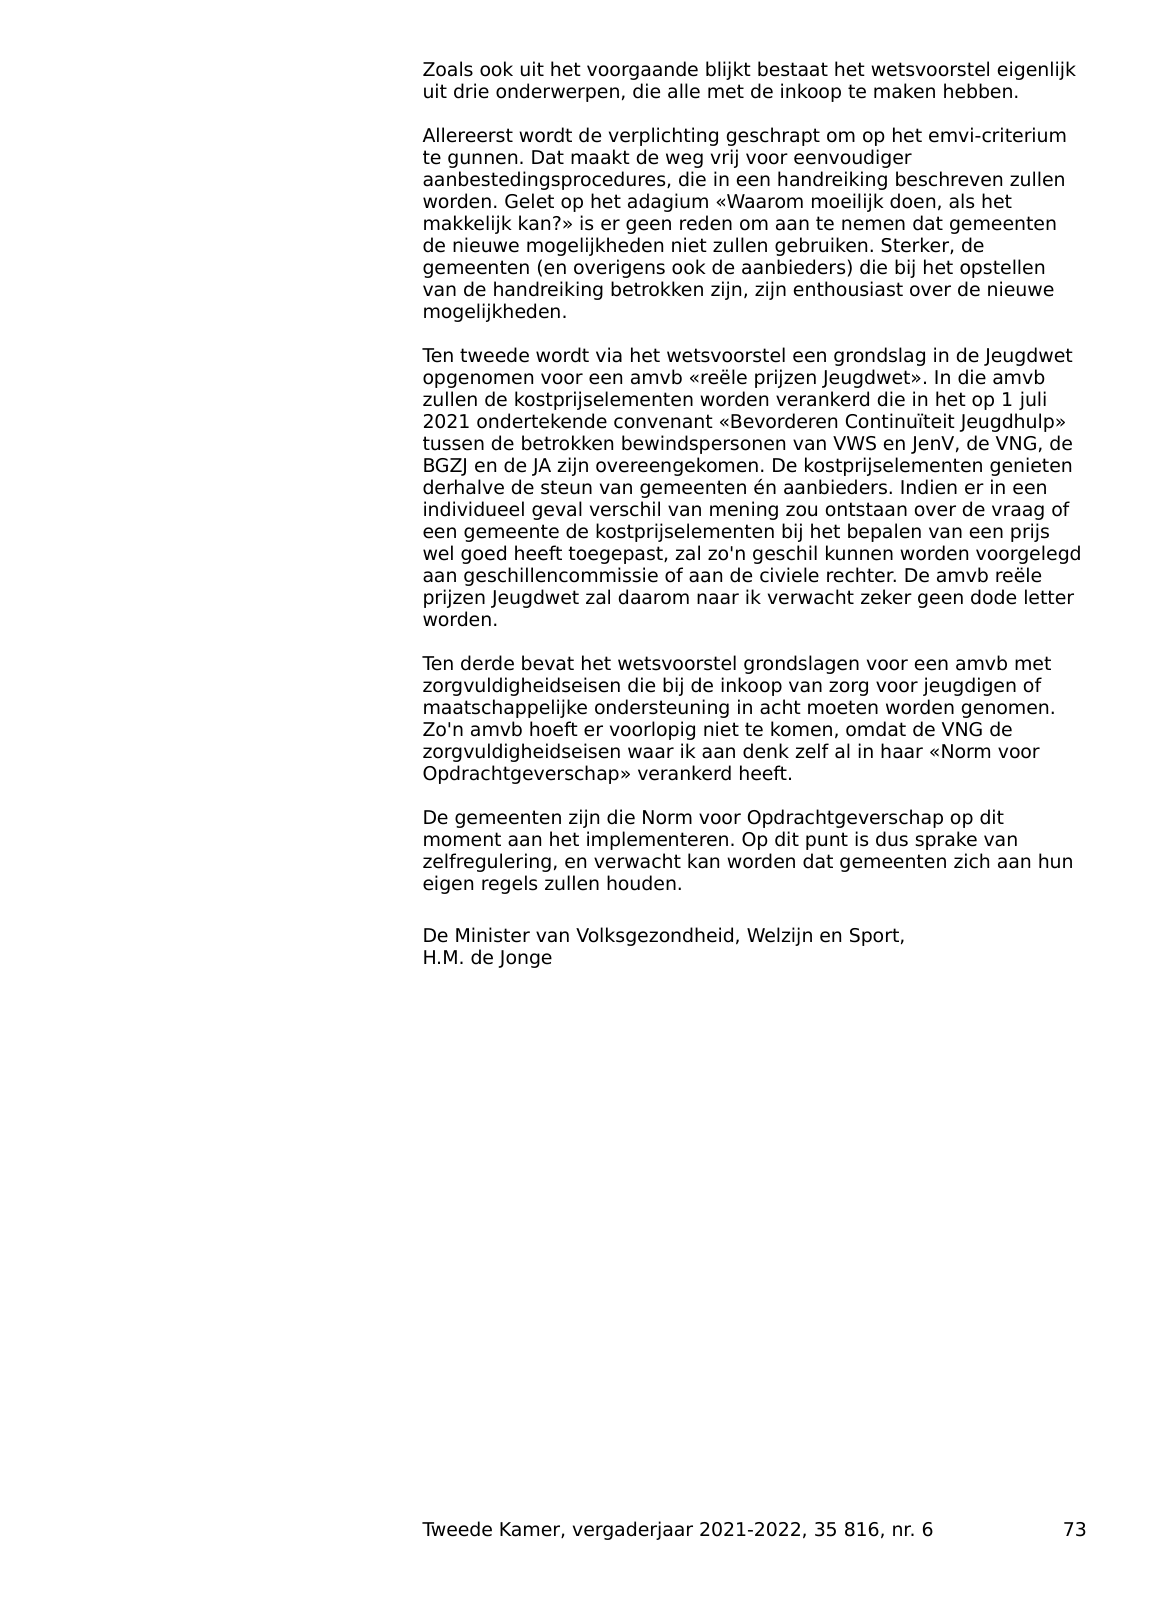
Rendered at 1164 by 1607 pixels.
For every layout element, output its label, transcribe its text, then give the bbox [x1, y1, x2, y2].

text Zoals ook uit het voorgaande blijkt bestaat het wetsvoorstel eigenlijk uit drie onderwerpen, die alle met de inkoop te maken hebben. [422, 59, 1087, 103]
text De gemeenten zijn die Norm voor Opdrachtgeverschap op dit moment aan het implementeren. Op dit punt is dus sprake van zelfregulering, en verwacht kan worden dat gemeenten zich aan hun eigen regels zullen houden. [422, 807, 1087, 895]
text Allereerst wordt de verplichting geschrapt om op het emvi-criterium te gunnen. Dat maakt de weg vrij voor eenvoudiger aanbestedingsprocedures, die in een handreiking beschreven zullen worden. Gelet op het adagium «Waarom moeilijk doen, als het makkelijk kan?» is er geen reden om aan te nemen dat gemeenten de nieuwe mogelijkheden niet zullen gebruiken. Sterker, de gemeenten (en overigens ook de aanbieders) die bij het opstellen van de handreiking betrokken zijn, zijn enthousiast over de nieuwe mogelijkheden. [422, 125, 1087, 323]
text De Minister van Volksgezondheid, Welzijn en Sport, H.M. de Jonge [422, 925, 1087, 969]
text Ten derde bevat het wetsvoorstel grondslagen voor een amvb met zorgvuldigheidseisen die bij de inkoop van zorg voor jeugdigen of maatschappelijke ondersteuning in acht moeten worden genomen. Zo'n amvb hoeft er voorlopig niet te komen, omdat de VNG de zorgvuldigheidseisen waar ik aan denk zelf al in haar «Norm voor Opdrachtgeverschap» verankerd heeft. [422, 653, 1087, 785]
text Ten tweede wordt via het wetsvoorstel een grondslag in de Jeugdwet opgenomen voor een amvb «reële prijzen Jeugdwet». In die amvb zullen de kostprijselementen worden verankerd die in het op 1 juli 2021 ondertekende convenant «Bevorderen Continuïteit Jeugdhulp» tussen de betrokken bewindspersonen van VWS en JenV, de VNG, de BGZJ en de JA zijn overeengekomen. De kostprijselementen genieten derhalve de steun van gemeenten én aanbieders. Indien er in een individueel geval verschil van mening zou ontstaan over de vraag of een gemeente de kostprijselementen bij het bepalen van een prijs wel goed heeft toegepast, zal zo'n geschil kunnen worden voorgelegd aan geschillencommissie of aan de civiele rechter. De amvb reële prijzen Jeugdwet zal daarom naar ik verwacht zeker geen dode letter worden. [422, 345, 1087, 631]
